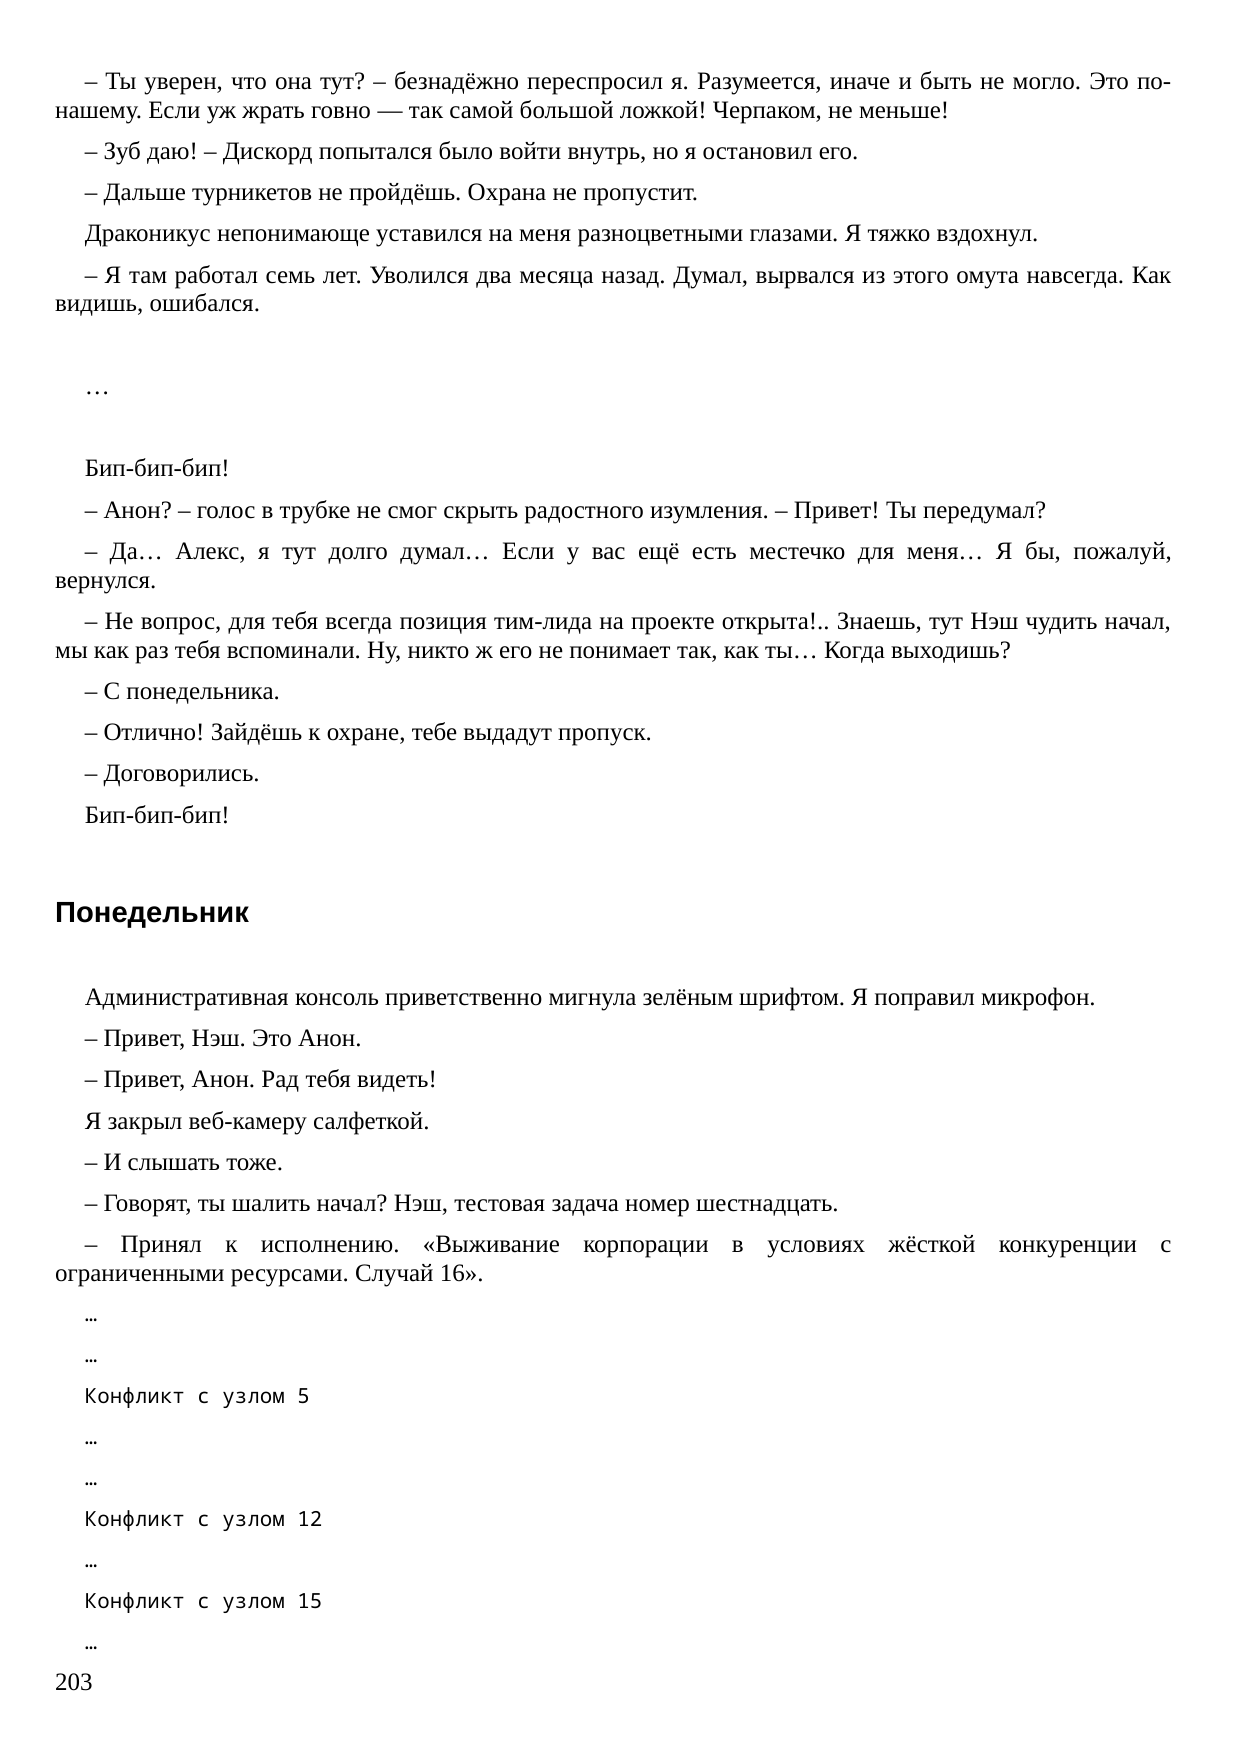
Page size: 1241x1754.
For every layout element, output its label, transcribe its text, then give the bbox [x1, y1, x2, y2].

text – Привет, Нэш. Это Анон. [55, 1023, 1173, 1052]
text … [55, 1422, 1173, 1451]
text – И слышать тоже. [55, 1147, 1173, 1176]
text – Привет, Анон. Рад тебя видеть! [55, 1064, 1173, 1093]
text – Ты уверен, что она тут? – безнадёжно переспросил я. Разумеется, иначе и быть не могло. Это по-нашему. Если уж жрать говно — так самой большой ложкой! Черпаком, не меньше! [55, 66, 1173, 123]
text … [55, 371, 1173, 400]
text – Принял к исполнению. «Выживание корпорации в условиях жёсткой конкуренции с ограниченными ресурсами. Случай 16». [55, 1229, 1173, 1287]
text Драконикус непонимающе уставился на меня разноцветными глазами. Я тяжко вздохнул. [55, 218, 1173, 247]
text Конфликт с узлом 15 [55, 1586, 1173, 1614]
text – Договорились. [55, 758, 1173, 787]
text Административная консоль приветственно мигнула зелёным шрифтом. Я поправил микрофон. [55, 982, 1173, 1011]
text … [55, 1627, 1173, 1656]
text – Отлично! Зайдёшь к охране, тебе выдадут пропуск. [55, 717, 1173, 746]
text – Анон? – голос в трубке не смог скрыть радостного изумления. – Привет! Ты передумал? [55, 495, 1173, 523]
text – Я там работал семь лет. Уволился два месяца назад. Думал, вырвался из этого омута навсегда. Как видишь, ошибался. [55, 260, 1173, 317]
text Конфликт с узлом 12 [55, 1504, 1173, 1533]
text – Говорят, ты шалить начал? Нэш, тестовая задача номер шестнадцать. [55, 1188, 1173, 1217]
text Конфликт с узлом 5 [55, 1381, 1173, 1410]
text … [55, 1463, 1173, 1492]
text – Дальше турникетов не пройдёшь. Охрана не пропустит. [55, 177, 1173, 206]
text … [55, 1341, 1173, 1369]
text Бип-бип-бип! [55, 800, 1173, 828]
text – Да… Алекс, я тут долго думал… Если у вас ещё есть местечко для меня… Я бы, пожалуй, вернулся. [55, 536, 1173, 593]
subtitle Понедельник [55, 895, 1173, 928]
text … [55, 1545, 1173, 1574]
text Я закрыл веб-камеру салфеткой. [55, 1106, 1173, 1134]
text … [55, 1299, 1173, 1328]
text Бип-бип-бип! [55, 453, 1173, 482]
text – Зуб даю! – Дискорд попытался было войти внутрь, но я остановил его. [55, 136, 1173, 165]
text – Не вопрос, для тебя всегда позиция тим-лида на проекте открыта!.. Знаешь, тут Нэш чудить начал, мы как раз тебя вспоминали. Ну, никто ж его не понимает так, как ты… Когда выходишь? [55, 606, 1173, 663]
text – С понедельника. [55, 676, 1173, 705]
